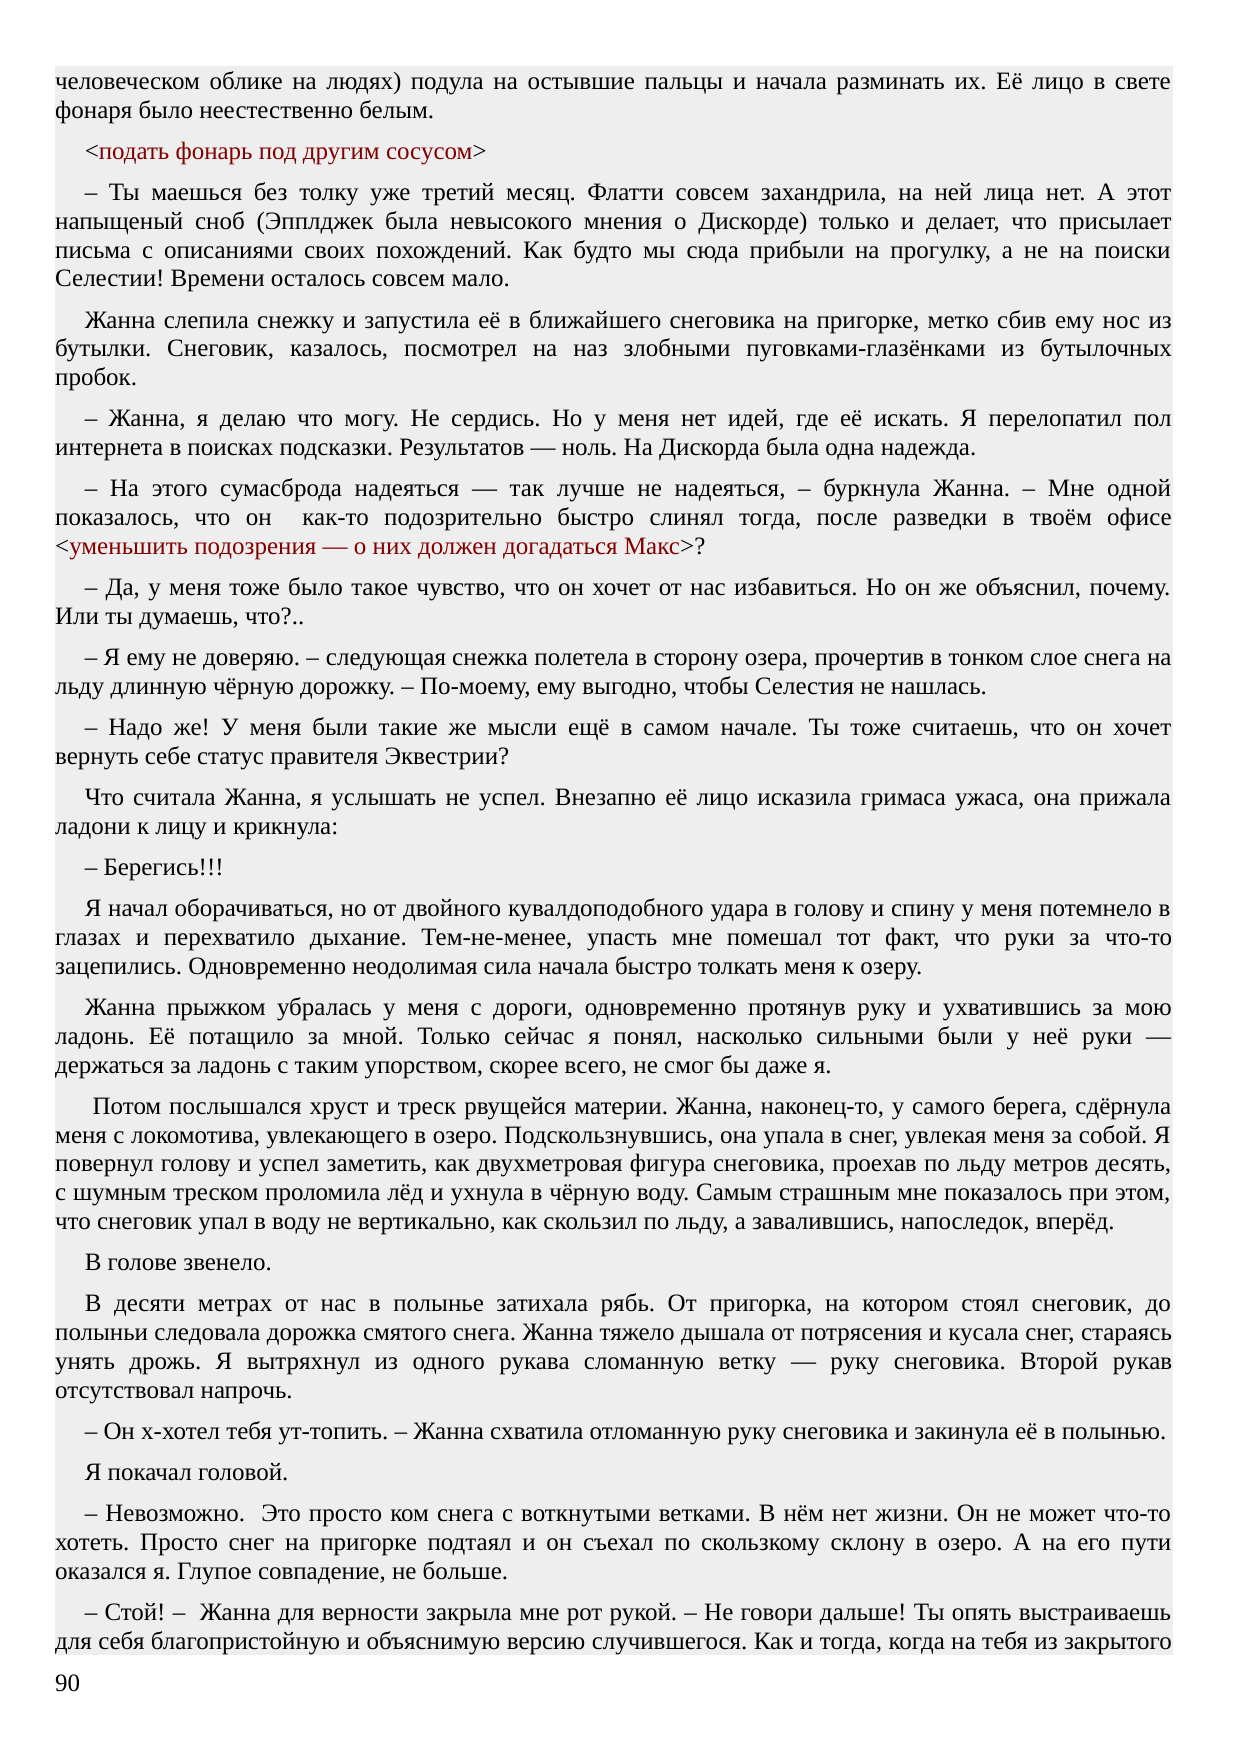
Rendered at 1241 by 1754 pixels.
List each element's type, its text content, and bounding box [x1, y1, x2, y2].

text В голове звенело. [55, 1247, 1173, 1276]
text – Да, у меня тоже было такое чувство, что он хочет от нас избавиться. Но он же объяснил, почему. Или ты думаешь, что?.. [55, 572, 1173, 630]
text Потом послышался хруст и треск рвущейся материи. Жанна, наконец-то, у самого берега, сдёрнула меня с локомотива, увлекающего в озеро. Подскользнувшись, она упала в снег, увлекая меня за собой. Я повернул голову и успел заметить, как двухметровая фигура снеговика, проехав по льду метров десять, с шумным треском проломила лёд и ухнула в чёрную воду. Самым страшным мне показалось при этом, что снеговик упал в воду не вертикально, как скользил по льду, а завалившись, напоследок, вперёд. [55, 1091, 1173, 1235]
text В десяти метрах от нас в полынье затихала рябь. От пригорка, на котором стоял снеговик, до полыньи следовала дорожка смятого снега. Жанна тяжело дышала от потрясения и кусала снег, стараясь унять дрожь. Я вытряхнул из одного рукава сломанную ветку — руку снеговика. Второй рукав отсутствовал напрочь. [55, 1288, 1173, 1403]
text – Он х-хотел тебя ут-топить. – Жанна схватила отломанную руку снеговика и закинула её в полынью. [55, 1416, 1173, 1445]
text – Жанна, я делаю что могу. Не сердись. Но у меня нет идей, где её искать. Я перелопатил пол интернета в поисках подсказки. Результатов — ноль. На Дискорда была одна надежда. [55, 403, 1173, 461]
text – Я ему не доверяю. – следующая снежка полетела в сторону озера, прочертив в тонком слое снега на льду длинную чёрную дорожку. – По-моему, ему выгодно, чтобы Селестия не нашлась. [55, 642, 1173, 700]
text – Стой! – Жанна для верности закрыла мне рот рукой. – Не говори дальше! Ты опять выстраиваешь для себя благопристойную и объяснимую версию случившегося. Как и тогда, когда на тебя из закрытого [55, 1597, 1173, 1655]
text Я покачал головой. [55, 1457, 1173, 1486]
text – Надо же! У меня были такие же мысли ещё в самом начале. Ты тоже считаешь, что он хочет вернуть себе статус правителя Эквестрии? [55, 712, 1173, 770]
text – Ты маешься без толку уже третий месяц. Флатти совсем захандрила, на ней лица нет. А этот напыщеный сноб (Эпплджек была невысокого мнения о Дискорде) только и делает, что присылает письма с описаниями своих похождений. Как будто мы сюда прибыли на прогулку, а не на поиски Селестии! Времени осталось совсем мало. [55, 177, 1173, 292]
text Что считала Жанна, я услышать не успел. Внезапно её лицо исказила гримаса ужаса, она прижала ладони к лицу и крикнула: [55, 782, 1173, 840]
text – Берегись!!! [55, 852, 1173, 881]
text Жанна прыжком убралась у меня с дороги, одновременно протянув руку и ухватившись за мою ладонь. Её потащило за мной. Только сейчас я понял, насколько сильными были у неё руки — держаться за ладонь с таким упорством, скорее всего, не смог бы даже я. [55, 992, 1173, 1078]
text – Невозможно. Это просто ком снега с воткнутыми ветками. В нём нет жизни. Он не может что-то хотеть. Просто снег на пригорке подтаял и он съехал по скользкому склону в озеро. А на его пути оказался я. Глупое совпадение, не больше. [55, 1498, 1173, 1585]
text – На этого сумасброда надеяться — так лучше не надеяться, – буркнула Жанна. – Мне одной показалось, что он как-то подозрительно быстро слинял тогда, после разведки в твоём офисе <уменьшить подозрения — о них должен догадаться Макс>? [55, 473, 1173, 560]
text <подать фонарь под другим сосусом> [55, 136, 1173, 165]
text Я начал оборачиваться, но от двойного кувалдоподобного удара в голову и спину у меня потемнело в глазах и перехватило дыхание. Тем-не-менее, упасть мне помешал тот факт, что руки за что-то зацепились. Одновременно неодолимая сила начала быстро толкать меня к озеру. [55, 893, 1173, 980]
text Жанна слепила снежку и запустила её в ближайшего снеговика на пригорке, метко сбив ему нос из бутылки. Снеговик, казалось, посмотрел на наз злобными пуговками-глазёнками из бутылочных пробок. [55, 305, 1173, 391]
text человеческом облике на людях) подула на остывшие пальцы и начала разминать их. Её лицо в свете фонаря было неестественно белым. [55, 66, 1173, 123]
